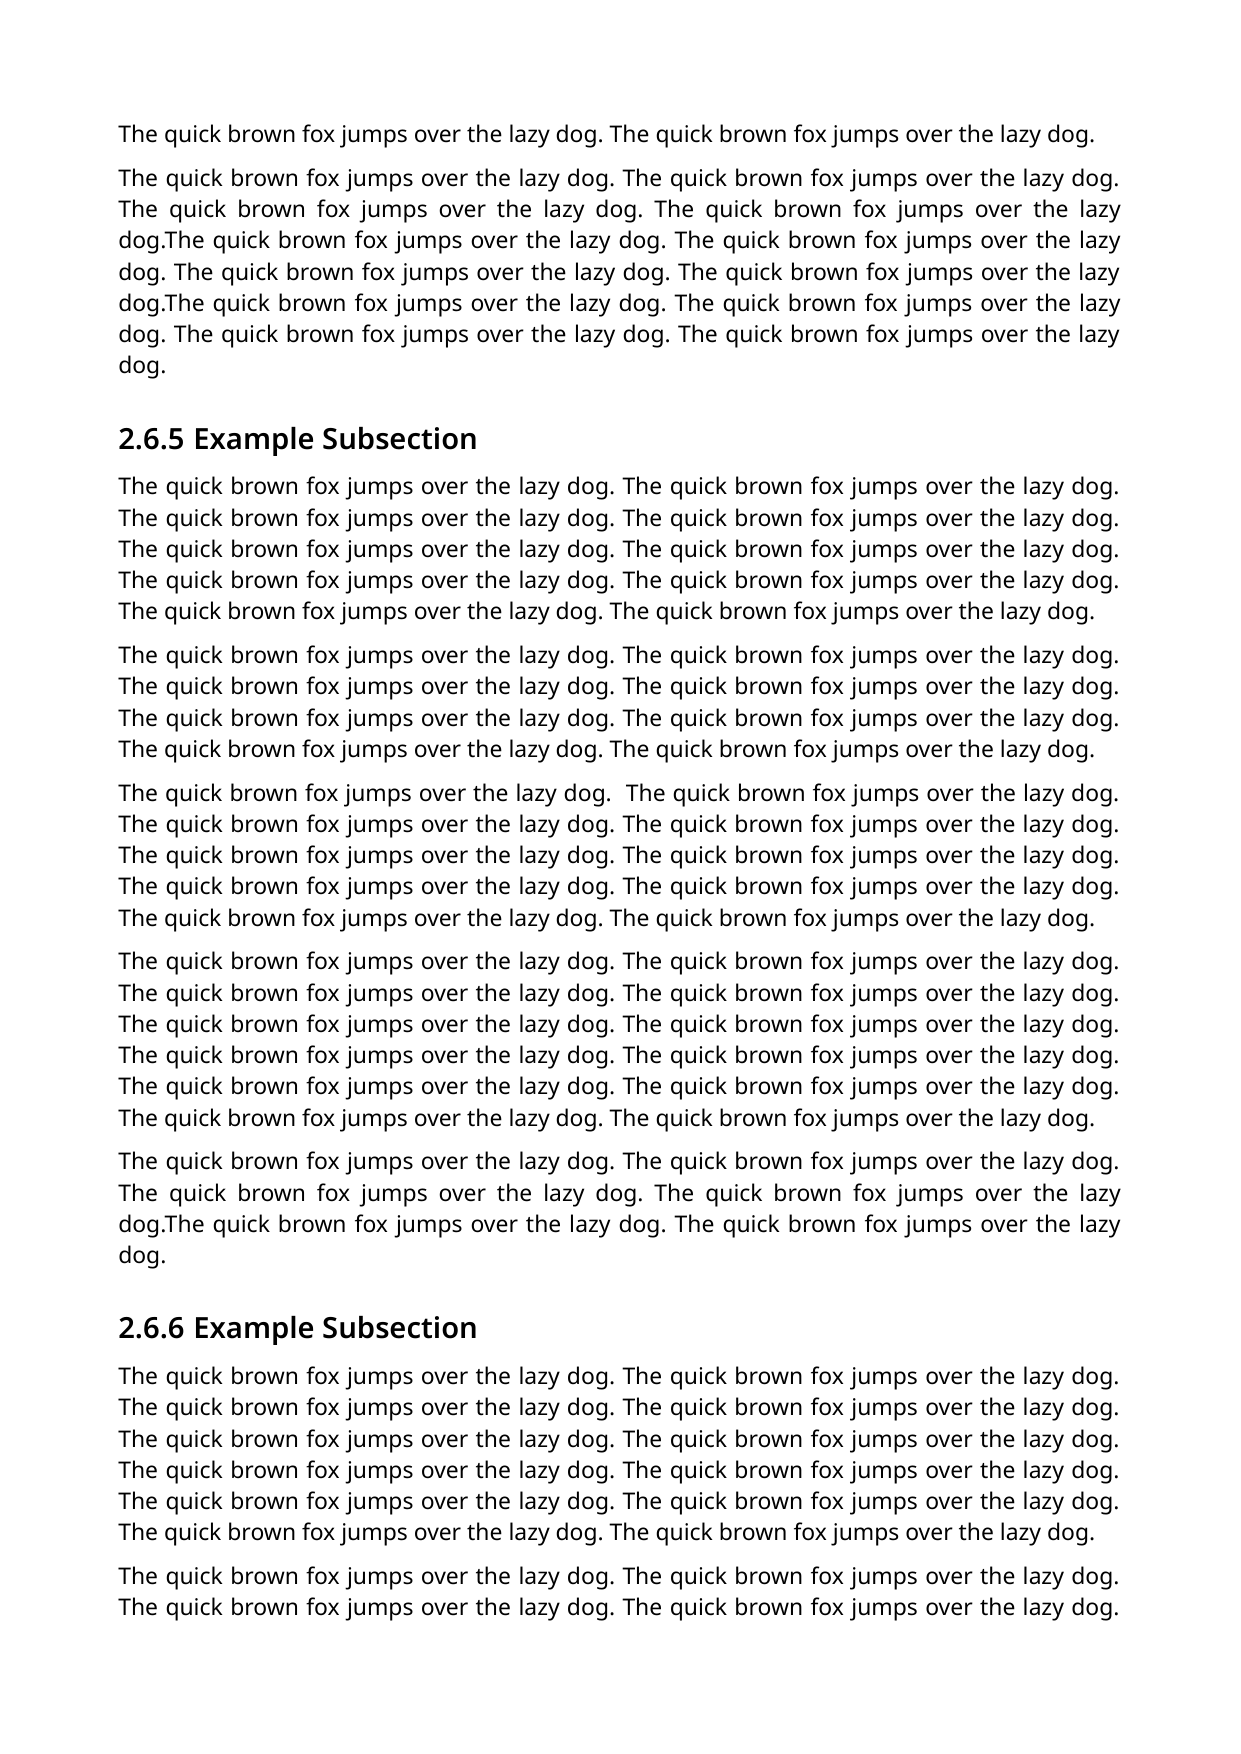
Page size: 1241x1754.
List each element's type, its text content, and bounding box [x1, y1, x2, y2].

text The quick brown fox jumps over the lazy dog. The quick brown fox jumps over the lazy dog. The quick brown fox jumps over the lazy dog. The quick brown fox jumps over the lazy dog. The quick brown fox jumps over the lazy dog. The quick brown fox jumps over the lazy dog. The quick brown fox jumps over the lazy dog. The quick brown fox jumps over the lazy dog. The quick brown fox jumps over the lazy dog. The quick brown fox jumps over the lazy dog. The quick brown fox jumps over the lazy dog. The quick brown fox jumps over the lazy dog. [118, 1360, 1122, 1547]
text The quick brown fox jumps over the lazy dog. The quick brown fox jumps over the lazy dog. The quick brown fox jumps over the lazy dog. The quick brown fox jumps over the lazy dog. [118, 1560, 1122, 1622]
text The quick brown fox jumps over the lazy dog. The quick brown fox jumps over the lazy dog. The quick brown fox jumps over the lazy dog. The quick brown fox jumps over the lazy dog. The quick brown fox jumps over the lazy dog. The quick brown fox jumps over the lazy dog. The quick brown fox jumps over the lazy dog. The quick brown fox jumps over the lazy dog. The quick brown fox jumps over the lazy dog. The quick brown fox jumps over the lazy dog. [118, 777, 1122, 933]
subtitle Example Subsection [118, 1308, 1122, 1347]
text The quick brown fox jumps over the lazy dog. The quick brown fox jumps over the lazy dog. [118, 118, 1122, 149]
text The quick brown fox jumps over the lazy dog. The quick brown fox jumps over the lazy dog. The quick brown fox jumps over the lazy dog. The quick brown fox jumps over the lazy dog. The quick brown fox jumps over the lazy dog. The quick brown fox jumps over the lazy dog. The quick brown fox jumps over the lazy dog. The quick brown fox jumps over the lazy dog. The quick brown fox jumps over the lazy dog. The quick brown fox jumps over the lazy dog. [118, 470, 1122, 627]
subtitle Example Subsection [118, 418, 1122, 458]
text The quick brown fox jumps over the lazy dog. The quick brown fox jumps over the lazy dog. The quick brown fox jumps over the lazy dog. The quick brown fox jumps over the lazy dog. The quick brown fox jumps over the lazy dog. The quick brown fox jumps over the lazy dog. The quick brown fox jumps over the lazy dog. The quick brown fox jumps over the lazy dog. [118, 639, 1122, 764]
text The quick brown fox jumps over the lazy dog. The quick brown fox jumps over the lazy dog. The quick brown fox jumps over the lazy dog. The quick brown fox jumps over the lazy dog.The quick brown fox jumps over the lazy dog. The quick brown fox jumps over the lazy dog. [118, 1145, 1122, 1270]
text The quick brown fox jumps over the lazy dog. The quick brown fox jumps over the lazy dog. The quick brown fox jumps over the lazy dog. The quick brown fox jumps over the lazy dog.The quick brown fox jumps over the lazy dog. The quick brown fox jumps over the lazy dog. The quick brown fox jumps over the lazy dog. The quick brown fox jumps over the lazy dog.The quick brown fox jumps over the lazy dog. The quick brown fox jumps over the lazy dog. The quick brown fox jumps over the lazy dog. The quick brown fox jumps over the lazy dog. [118, 162, 1122, 381]
text The quick brown fox jumps over the lazy dog. The quick brown fox jumps over the lazy dog. The quick brown fox jumps over the lazy dog. The quick brown fox jumps over the lazy dog. The quick brown fox jumps over the lazy dog. The quick brown fox jumps over the lazy dog. The quick brown fox jumps over the lazy dog. The quick brown fox jumps over the lazy dog. The quick brown fox jumps over the lazy dog. The quick brown fox jumps over the lazy dog. The quick brown fox jumps over the lazy dog. The quick brown fox jumps over the lazy dog. [118, 945, 1122, 1133]
